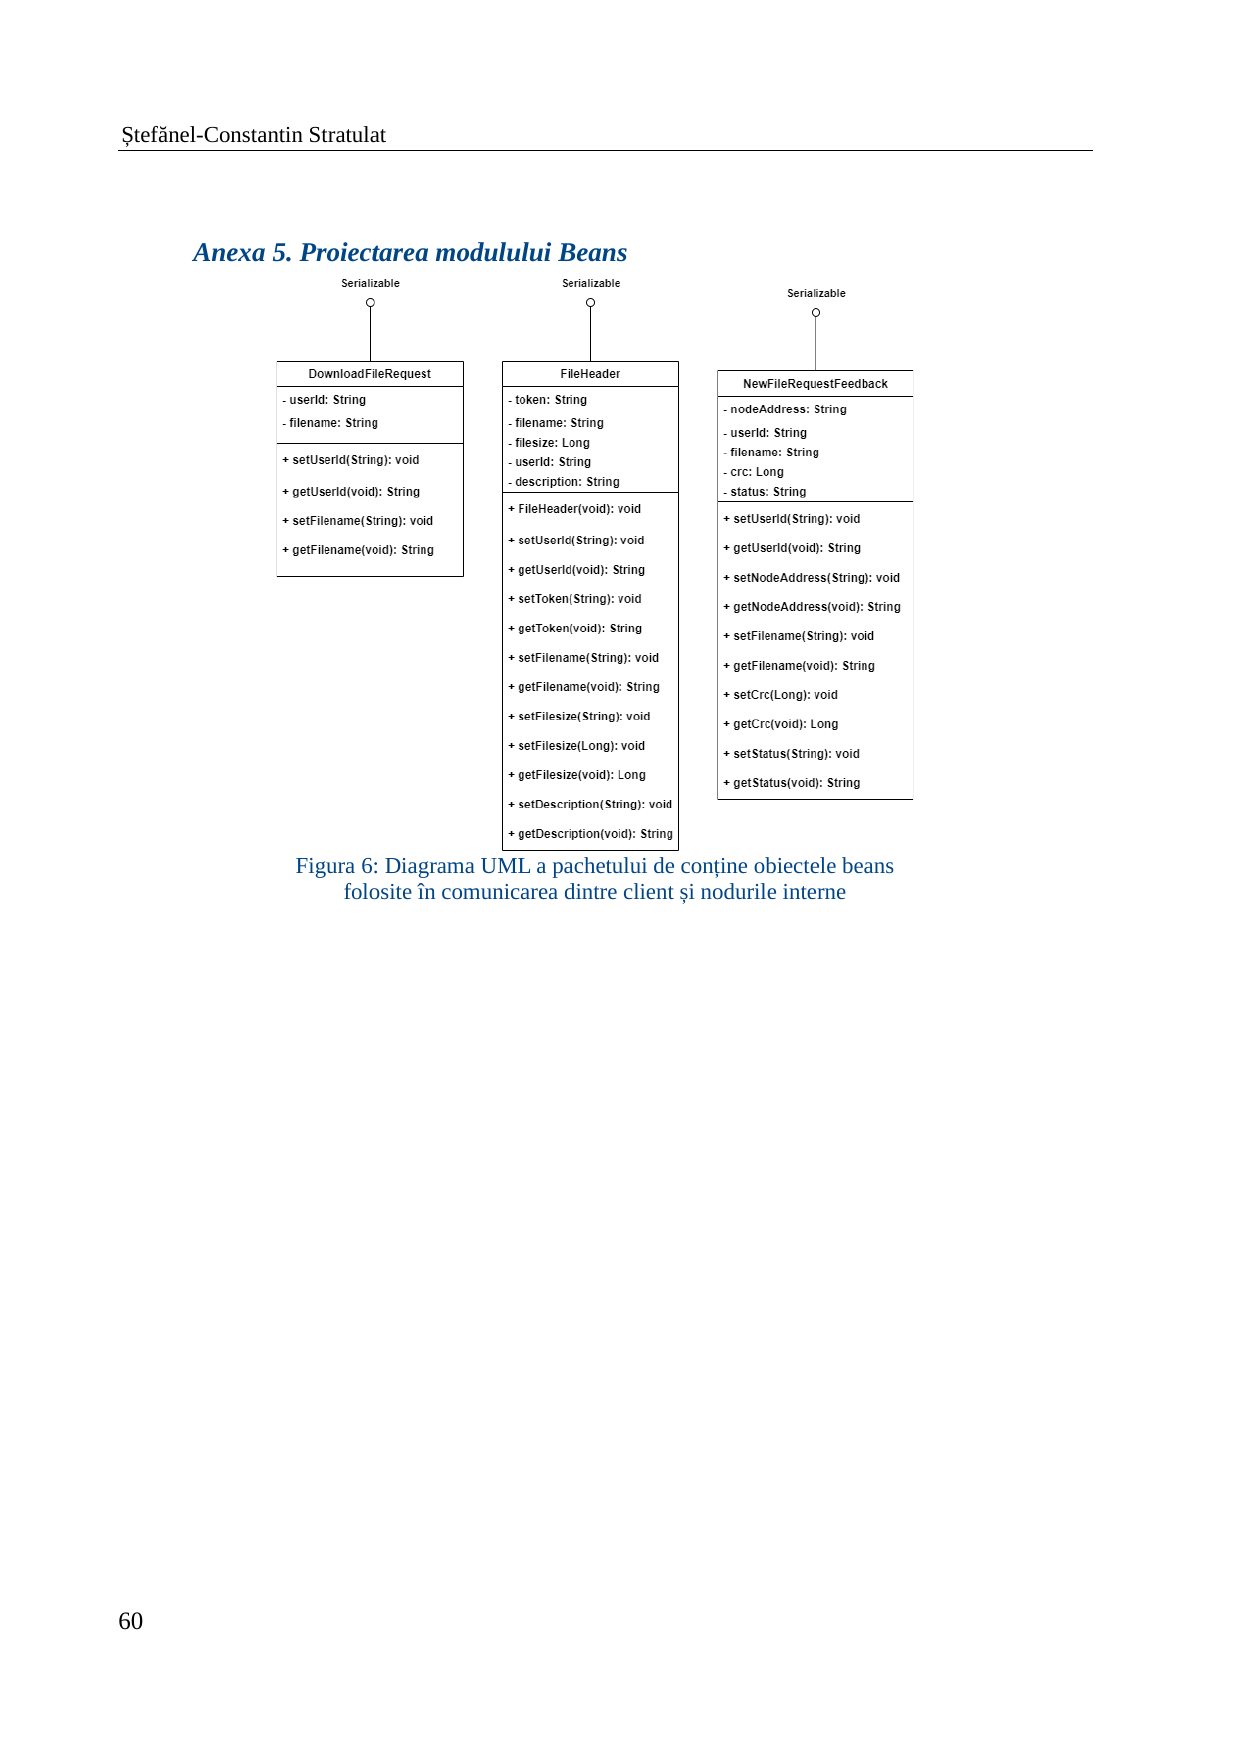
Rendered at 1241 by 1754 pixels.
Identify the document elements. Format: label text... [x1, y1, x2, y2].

text Figura 6: Diagrama UML a pachetului de conține obiectele beans folosite în comunicarea dintre client și nodurile interne [277, 852, 913, 905]
picture [276, 276, 914, 852]
subtitle Anexa 5. Proiectarea modulului Beans [193, 236, 1093, 267]
